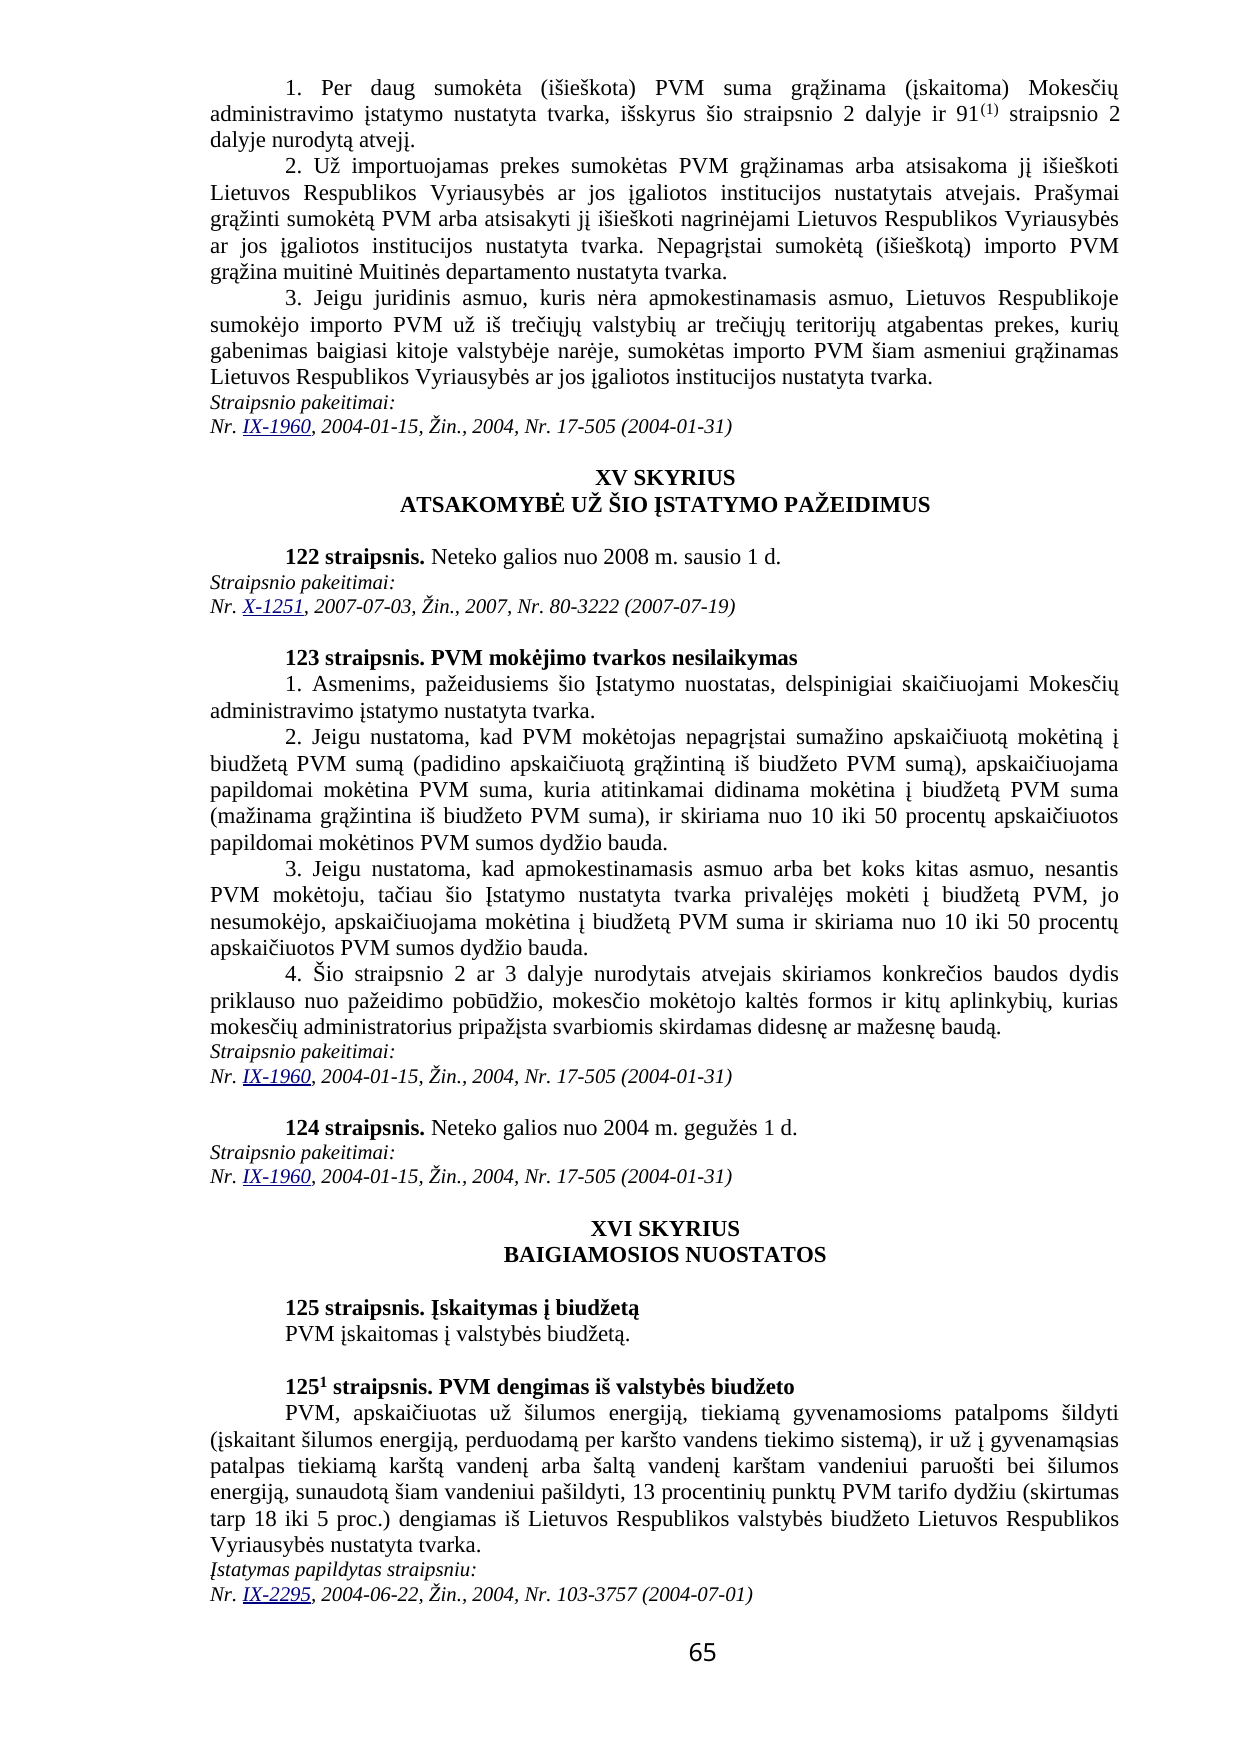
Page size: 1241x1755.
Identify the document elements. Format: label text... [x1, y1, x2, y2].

text XV SKYRIUS [210, 464, 1120, 491]
text 124 straipsnis. Neteko galios nuo 2004 m. gegužės 1 d. [210, 1114, 1120, 1140]
text 125 straipsnis. Įskaitymas į biudžetą [210, 1294, 1120, 1320]
text Straipsnio pakeitimai: [210, 570, 1120, 594]
text Straipsnio pakeitimai: [210, 1140, 1120, 1164]
text PVM, apskaičiuotas už šilumos energiją, tiekiamą gyvenamosioms patalpoms šildyti (įskaitant šilumos energiją, perduodamą per karšto vandens tiekimo sistemą), ir už į gyvenamąsias patalpas tiekiamą karštą vandenį arba šaltą vandenį karštam vandeniui paruošti bei šilumos energiją, sunaudotą šiam vandeniui pašildyti, 13 procentinių punktų PVM tarifo dydžiu (skirtumas tarp 18 iki 5 proc.) dengiamas iš Lietuvos Respublikos valstybės biudžeto Lietuvos Respublikos Vyriausybės nustatyta tvarka. [210, 1399, 1120, 1557]
text 1251 straipsnis. PVM dengimas iš valstybės biudžeto [210, 1373, 1120, 1399]
text ATSAKOMYBĖ UŽ ŠIO ĮSTATYMO PAŽEIDIMUS [210, 491, 1120, 517]
text BAIGIAMOSIOS NUOSTATOS [210, 1241, 1120, 1267]
text Nr. X-1251, 2007-07-03, Žin., 2007, Nr. 80-3222 (2007-07-19) [210, 594, 1120, 618]
text Nr. IX-1960, 2004-01-15, Žin., 2004, Nr. 17-505 (2004-01-31) [210, 1164, 1120, 1188]
text Nr. IX-1960, 2004-01-15, Žin., 2004, Nr. 17-505 (2004-01-31) [210, 1063, 1120, 1088]
text 2. Jeigu nustatoma, kad PVM mokėtojas nepagrįstai sumažino apskaičiuotą mokėtiną į biudžetą PVM sumą (padidino apskaičiuotą grąžintiną iš biudžeto PVM sumą), apskaičiuojama papildomai mokėtina PVM suma, kuria atitinkamai didinama mokėtina į biudžetą PVM suma (mažinama grąžintina iš biudžeto PVM suma), ir skiriama nuo 10 iki 50 procentų apskaičiuotos papildomai mokėtinos PVM sumos dydžio bauda. [210, 723, 1120, 855]
text XVI SKYRIUS [210, 1215, 1120, 1241]
text Straipsnio pakeitimai: [210, 1039, 1120, 1063]
text 2. Už importuojamas prekes sumokėtas PVM grąžinamas arba atsisakoma jį išieškoti Lietuvos Respublikos Vyriausybės ar jos įgaliotos institucijos nustatytais atvejais. Prašymai grąžinti sumokėtą PVM arba atsisakyti jį išieškoti nagrinėjami Lietuvos Respublikos Vyriausybės ar jos įgaliotos institucijos nustatyta tvarka. Nepagrįstai sumokėtą (išieškotą) importo PVM grąžina muitinė Muitinės departamento nustatyta tvarka. [210, 153, 1120, 284]
text 123 straipsnis. PVM mokėjimo tvarkos nesilaikymas [210, 644, 1120, 671]
text Nr. IX-2295, 2004-06-22, Žin., 2004, Nr. 103-3757 (2004-07-01) [210, 1581, 1120, 1606]
text Nr. IX-1960, 2004-01-15, Žin., 2004, Nr. 17-505 (2004-01-31) [210, 414, 1120, 438]
text Straipsnio pakeitimai: [210, 390, 1120, 414]
text 1. Asmenims, pažeidusiems šio Įstatymo nuostatas, delspinigiai skaičiuojami Mokesčių administravimo įstatymo nustatyta tvarka. [210, 671, 1120, 723]
text 3. Jeigu nustatoma, kad apmokestinamasis asmuo arba bet koks kitas asmuo, nesantis PVM mokėtoju, tačiau šio Įstatymo nustatyta tvarka privalėjęs mokėti į biudžetą PVM, jo nesumokėjo, apskaičiuojama mokėtina į biudžetą PVM suma ir skiriama nuo 10 iki 50 procentų apskaičiuotos PVM sumos dydžio bauda. [210, 855, 1120, 960]
text 1. Per daug sumokėta (išieškota) PVM suma grąžinama (įskaitoma) Mokesčių administravimo įstatymo nustatyta tvarka, išskyrus šio straipsnio 2 dalyje ir 91(1) straipsnio 2 dalyje nurodytą atvejį. [210, 73, 1120, 153]
text 3. Jeigu juridinis asmuo, kuris nėra apmokestinamasis asmuo, Lietuvos Respublikoje sumokėjo importo PVM už iš trečiųjų valstybių ar trečiųjų teritorijų atgabentas prekes, kurių gabenimas baigiasi kitoje valstybėje narėje, sumokėtas importo PVM šiam asmeniui grąžinamas Lietuvos Respublikos Vyriausybės ar jos įgaliotos institucijos nustatyta tvarka. [210, 284, 1120, 390]
text 122 straipsnis. Neteko galios nuo 2008 m. sausio 1 d. [210, 543, 1120, 570]
text Įstatymas papildytas straipsniu: [210, 1557, 1120, 1581]
text 4. Šio straipsnio 2 ar 3 dalyje nurodytais atvejais skiriamos konkrečios baudos dydis priklauso nuo pažeidimo pobūdžio, mokesčio mokėtojo kaltės formos ir kitų aplinkybių, kurias mokesčių administratorius pripažįsta svarbiomis skirdamas didesnę ar mažesnę baudą. [210, 960, 1120, 1039]
text PVM įskaitomas į valstybės biudžetą. [210, 1320, 1120, 1347]
